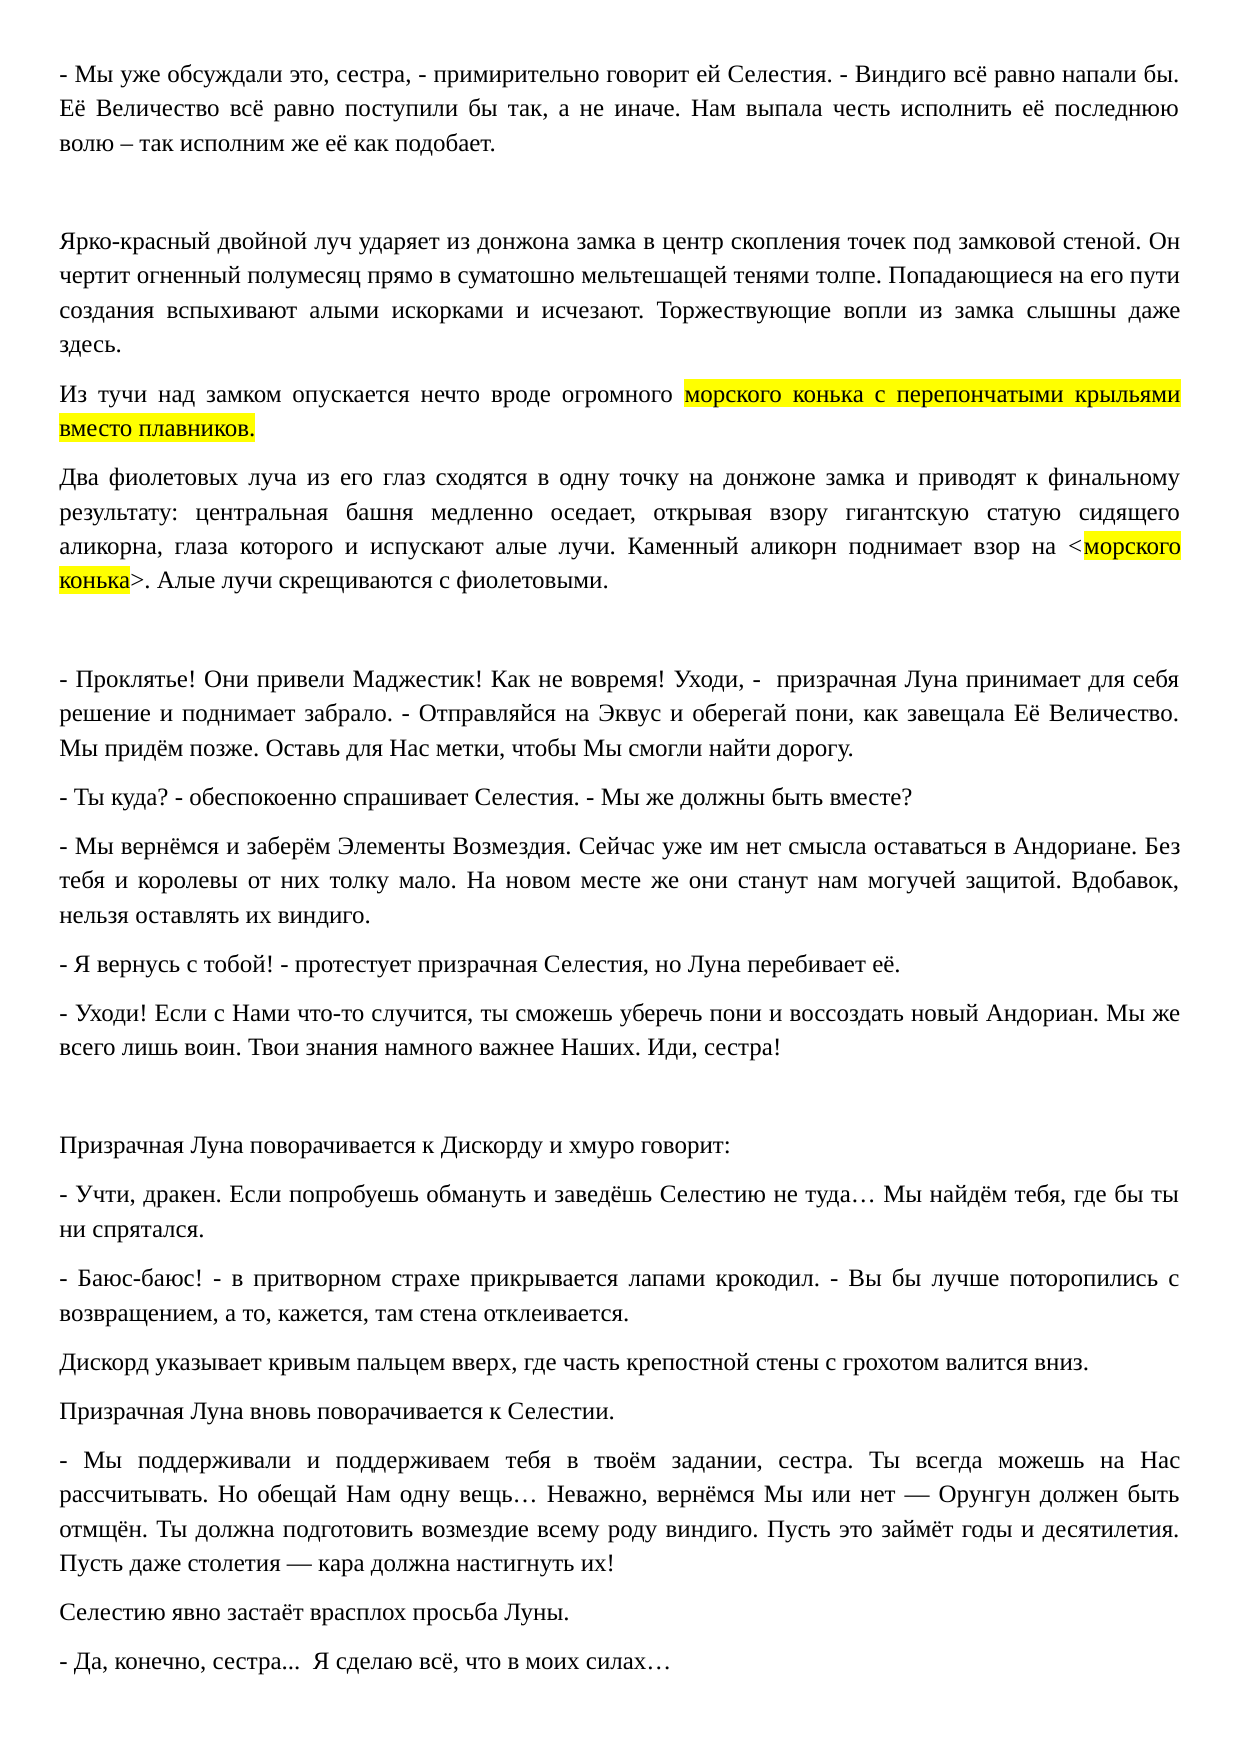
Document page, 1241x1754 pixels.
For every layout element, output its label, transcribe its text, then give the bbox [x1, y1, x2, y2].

text - Учти, дракен. Если попробуешь обмануть и заведёшь Селестию не туда… Мы найдём тебя, где бы ты ни спрятался. [59, 1179, 1181, 1243]
text - Мы вернёмся и заберём Элементы Возмездия. Сейчас уже им нет смысла оставаться в Андориане. Без тебя и королевы от них толку мало. На новом месте же они станут нам могучей защитой. Вдобавок, нельзя оставлять их виндиго. [59, 831, 1181, 928]
text Дискорд указывает кривым пальцем вверх, где часть крепостной стены с грохотом валится вниз. [59, 1347, 1181, 1375]
text Ярко-красный двойной луч ударяет из донжона замка в центр скопления точек под замковой стеной. Он чертит огненный полумесяц прямо в суматошно мельтешащей тенями толпе. Попадающиеся на его пути создания вспыхивают алыми искорками и исчезают. Торжествующие вопли из замка слышны даже здесь. [59, 226, 1181, 358]
text Два фиолетовых луча из его глаз сходятся в одну точку на донжоне замка и приводят к финальному результату: центральная башня медленно оседает, открывая взору гигантскую статую сидящего аликорна, глаза которого и испускают алые лучи. Каменный аликорн поднимает взор на <морского конька>. Алые лучи скрещиваются с фиолетовыми. [59, 462, 1181, 594]
text - Ты куда? - обеспокоенно спрашивает Селестия. - Мы же должны быть вместе? [59, 782, 1181, 811]
text - Баюс-баюс! - в притворном страхе прикрывается лапами крокодил. - Вы бы лучше поторопились с возвращением, а то, кажется, там стена отклеивается. [59, 1263, 1181, 1326]
text - Мы уже обсуждали это, сестра, - примирительно говорит ей Селестия. - Виндиго всё равно напали бы. Её Величество всё равно поступили бы так, а не иначе. Нам выпала честь исполнить её последнюю волю – так исполним же её как подобает. [59, 59, 1181, 157]
text Селестию явно застаёт врасплох просьба Луны. [59, 1597, 1181, 1626]
text Из тучи над замком опускается нечто вроде огромного морского конька с перепончатыми крыльями вместо плавников. [59, 379, 1181, 442]
text Призрачная Луна вновь поворачивается к Селестии. [59, 1396, 1181, 1424]
text - Мы поддерживали и поддерживаем тебя в твоём задании, сестра. Ты всегда можешь на Нас рассчитывать. Но обещай Нам одну вещь… Неважно, вернёмся Мы или нет — Орунгун должен быть отмщён. Ты должна подготовить возмездие всему роду виндиго. Пусть это займёт годы и десятилетия. Пусть даже столетия — кара должна настигнуть их! [59, 1445, 1181, 1577]
text - Да, конечно, сестра... Я сделаю всё, что в моих силах… [59, 1646, 1181, 1675]
text - Уходи! Если с Нами что-то случится, ты сможешь уберечь пони и воссоздать новый Андориан. Мы же всего лишь воин. Твои знания намного важнее Наших. Иди, сестра! [59, 998, 1181, 1061]
text Призрачная Луна поворачивается к Дискорду и хмуро говорит: [59, 1131, 1181, 1159]
text - Я вернусь с тобой! - протестует призрачная Селестия, но Луна перебивает её. [59, 949, 1181, 978]
text - Проклятье! Они привели Маджестик! Как не вовремя! Уходи, - призрачная Луна принимает для себя решение и поднимает забрало. - Отправляйся на Эквус и оберегай пони, как завещала Её Величество. Мы придём позже. Оставь для Нас метки, чтобы Мы смогли найти дорогу. [59, 664, 1181, 761]
